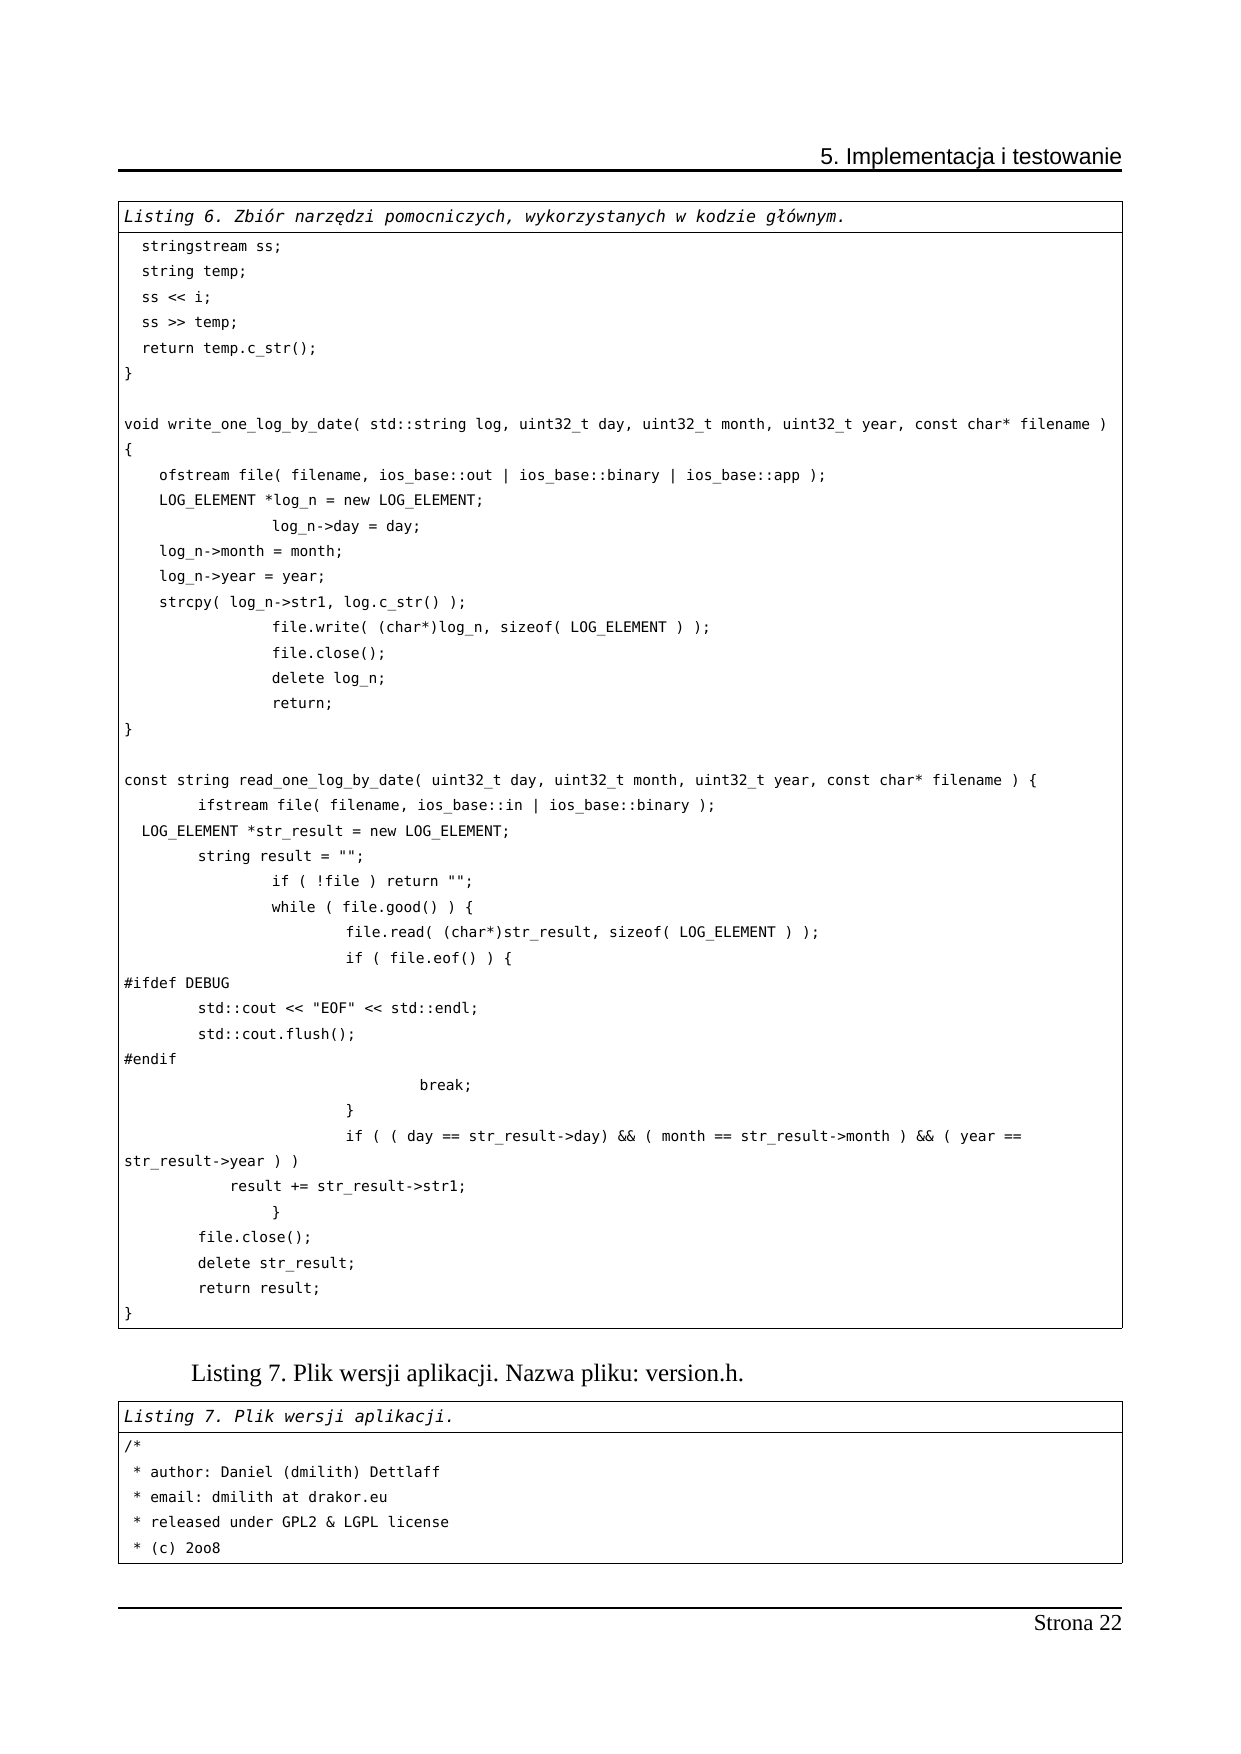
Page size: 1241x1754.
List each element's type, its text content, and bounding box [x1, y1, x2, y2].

table_header Listing 6. Zbiór narzędzi pomocniczych, wykorzystanych w kodzie głównym. [119, 202, 1122, 232]
table_cell stringstream ss; string temp; ss << i; ss >> temp; return temp.c_str(); } void write_one_log_by_date( std::string log, uint32_t day, uint32_t month, uint32_t year, const char* filename ) { ofstream file( filename, ios_base::out | ios_base::binary | ios_base::app ); LOG_ELEMENT *log_n = new LOG_ELEMENT; log_n->day = day; log_n->month = month; log_n->year = year; strcpy( log_n->str1, log.c_str() ); file.write( (char*)log_n, sizeof( LOG_ELEMENT ) ); file.close(); delete log_n; return; } const string read_one_log_by_date( uint32_t day, uint32_t month, uint32_t year, const char* filename ) { ifstream file( filename, ios_base::in | ios_base::binary ); LOG_ELEMENT *str_result = new LOG_ELEMENT; string result = ""; if ( !file ) return ""; while ( file.good() ) { file.read( (char*)str_result, sizeof( LOG_ELEMENT ) ); if ( file.eof() ) { #ifdef DEBUG std::cout << "EOF" << std::endl; std::cout.flush(); #endif break; } if ( ( day == str_result->day) && ( month == str_result->month ) && ( year == str_result->year ) ) result += str_result->str1; } file.close(); delete str_result; return result; } [119, 233, 1122, 1328]
text Listing 7. Plik wersji aplikacji. Nazwa pliku: version.h. [118, 1358, 1122, 1387]
table_cell /* * author: Daniel (dmilith) Dettlaff * email: dmilith at drakor.eu * released under GPL2 & LGPL license * (c) 2oo8 [119, 1433, 1122, 1562]
table_header Listing 7. Plik wersji aplikacji. [119, 1402, 1122, 1432]
